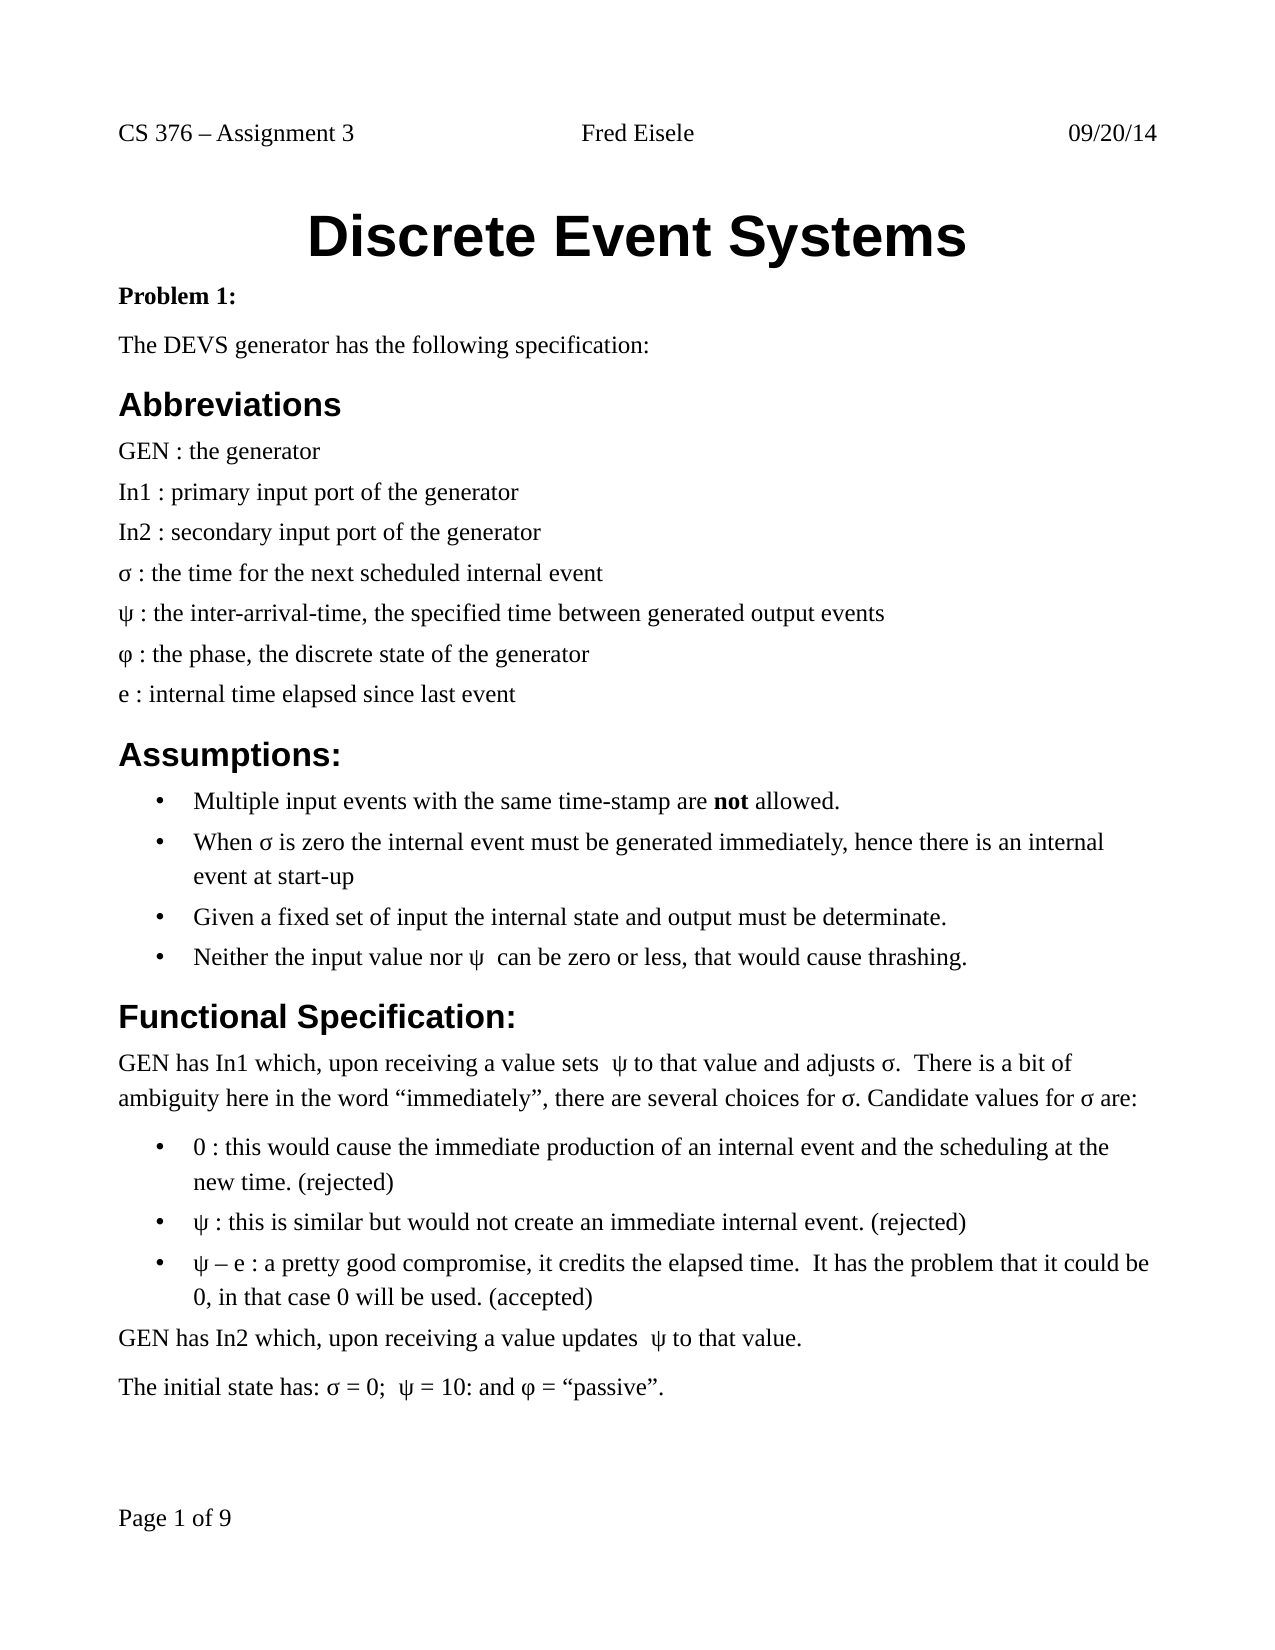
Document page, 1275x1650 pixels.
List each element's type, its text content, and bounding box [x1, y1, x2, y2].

text GEN : the generator [118, 436, 1157, 465]
text φ : the phase, the discrete state of the generator [118, 639, 1157, 668]
list 0 : this would cause the immediate production of an internal event and the scheduling at the new time. (rejected) [156, 1132, 1157, 1195]
list When σ is zero the internal event must be generated immediately, hence there is an internal event at start-up [156, 827, 1157, 890]
subtitle Abbreviations [118, 385, 1157, 424]
list ψ : this is similar but would not create an immediate internal event. (rejected) [156, 1207, 1157, 1236]
list Neither the input value nor ψ can be zero or less, that would cause thrashing. [156, 942, 1157, 971]
text Problem 1: [118, 281, 1157, 310]
subtitle Functional Specification: [118, 997, 1157, 1036]
text GEN has In1 which, upon receiving a value sets ψ to that value and adjusts σ. There is a bit of ambiguity here in the word “immediately”, there are several choices for σ. Candidate values for σ are: [118, 1048, 1157, 1112]
text σ : the time for the next scheduled internal event [118, 558, 1157, 587]
text GEN has In2 which, upon receiving a value updates ψ to that value. [118, 1323, 1157, 1351]
text In1 : primary input port of the generator [118, 477, 1157, 506]
text e : internal time elapsed since last event [118, 679, 1157, 708]
text The initial state has: σ = 0; ψ = 10: and φ = “passive”. [118, 1372, 1157, 1400]
text ψ : the inter-arrival-time, the specified time between generated output events [118, 598, 1157, 627]
list Multiple input events with the same time-stamp are not allowed. [156, 786, 1157, 815]
list ψ – e : a pretty good compromise, it credits the elapsed time. It has the problem that it could be 0, in that case 0 will be used. (accepted) [156, 1248, 1157, 1311]
text In2 : secondary input port of the generator [118, 517, 1157, 546]
text The DEVS generator has the following specification: [118, 330, 1157, 359]
list Given a fixed set of input the internal state and output must be determinate. [156, 902, 1157, 930]
title Discrete Event Systems [118, 201, 1157, 268]
subtitle Assumptions: [118, 735, 1157, 773]
